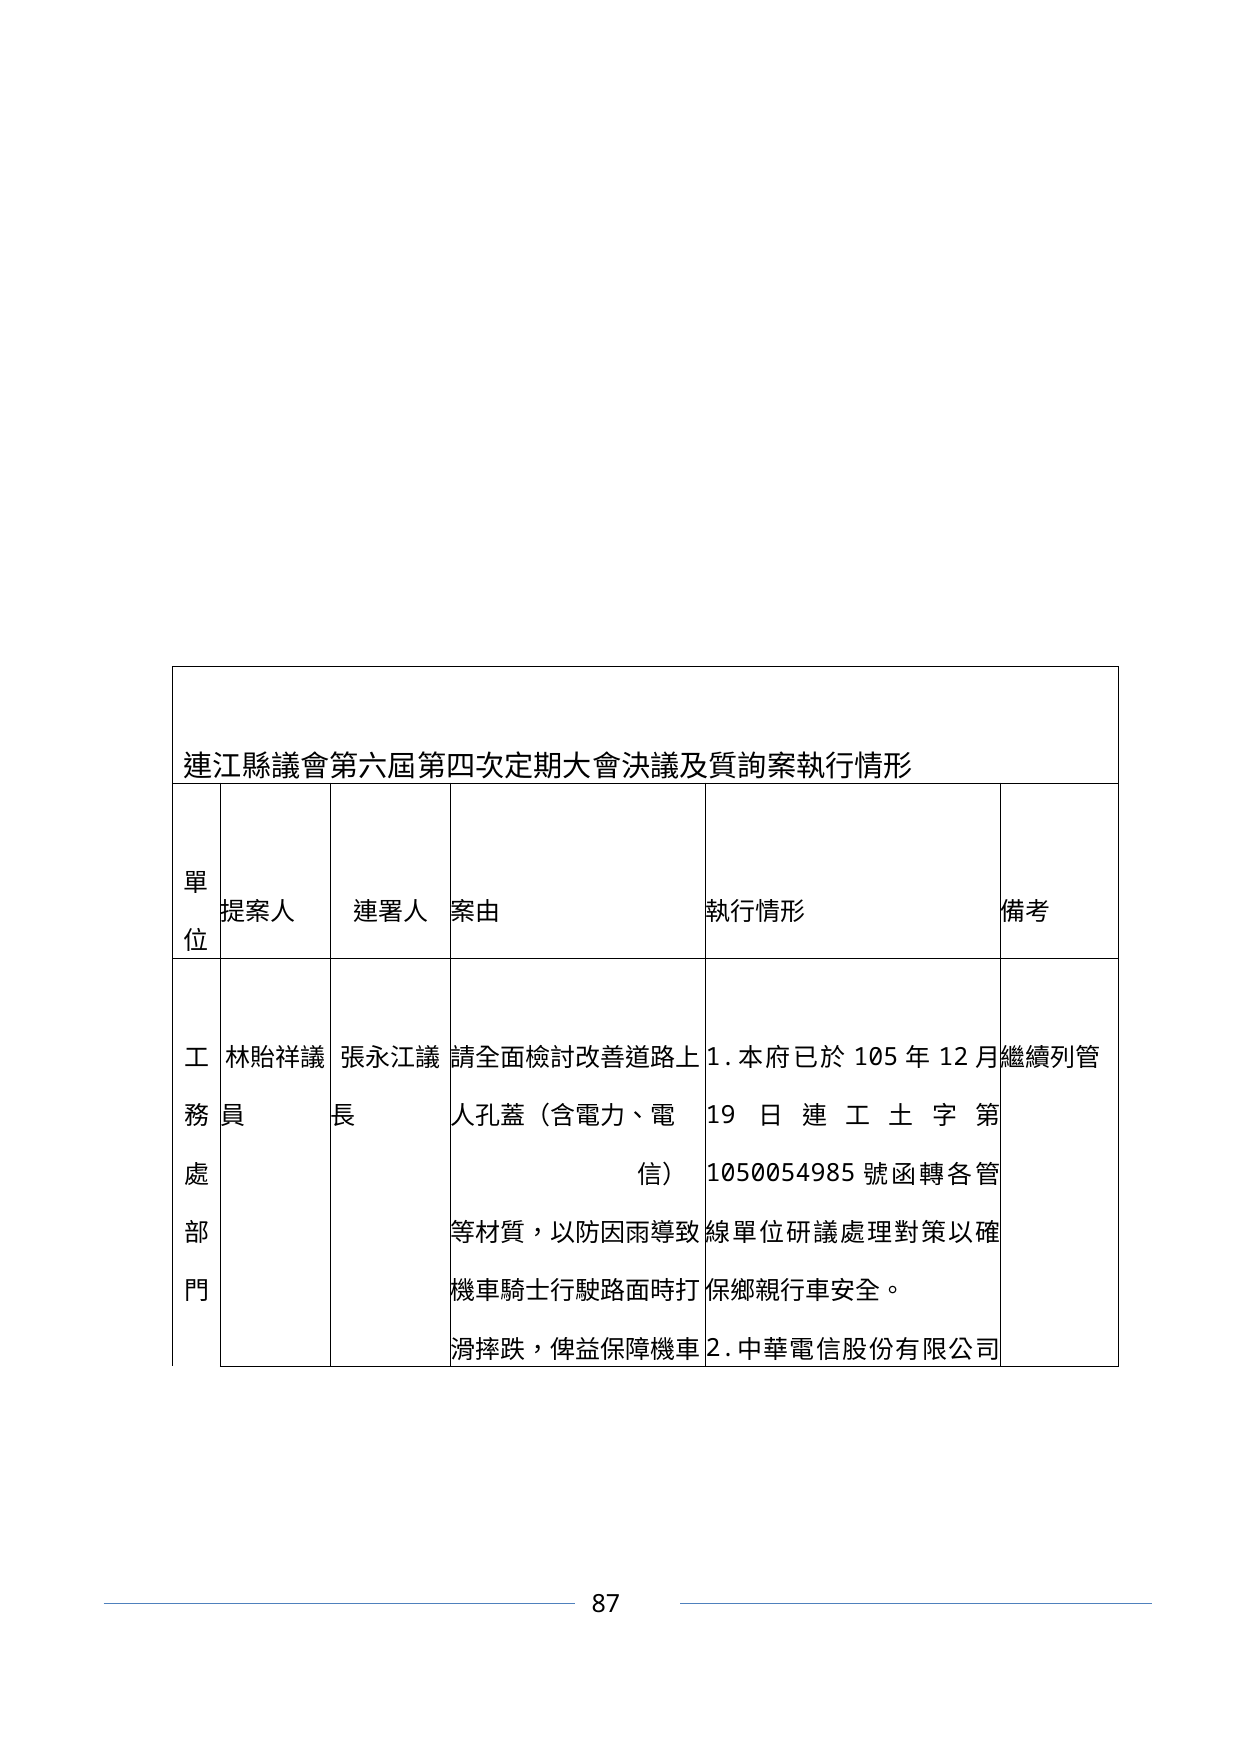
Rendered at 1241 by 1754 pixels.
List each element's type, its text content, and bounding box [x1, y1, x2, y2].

table_cell 提案人 [221, 784, 330, 958]
table_cell 1.本府已於105年12月19日連工土字第1050054985號函轉各管線單位研議處理對策以確保鄉親行車安全。 2.中華電信股份有限公司 [706, 959, 1000, 1366]
table_cell 請全面檢討改善道路上 人孔蓋（含電力、電信） 等材質，以防因雨導致 機車騎士行駛路面時打 滑摔跌，俾益保障機車 [451, 959, 705, 1366]
table_cell 工 務 處 部 門 [173, 959, 220, 1366]
table_cell 繼續列管 [1001, 959, 1118, 1366]
table_header 連江縣議會第六屆第四次定期大會決議及質詢案執行情形 [173, 667, 1118, 783]
table_cell 林貽祥議 員 [221, 959, 330, 1366]
table_cell 案由 [451, 784, 705, 958]
table_cell 備考 [1001, 784, 1118, 958]
table_cell 單位 [173, 784, 220, 958]
table_cell 執行情形 [706, 784, 1000, 958]
table_cell 連署人 [331, 784, 450, 958]
table_cell 張永江議 長 [331, 959, 450, 1366]
